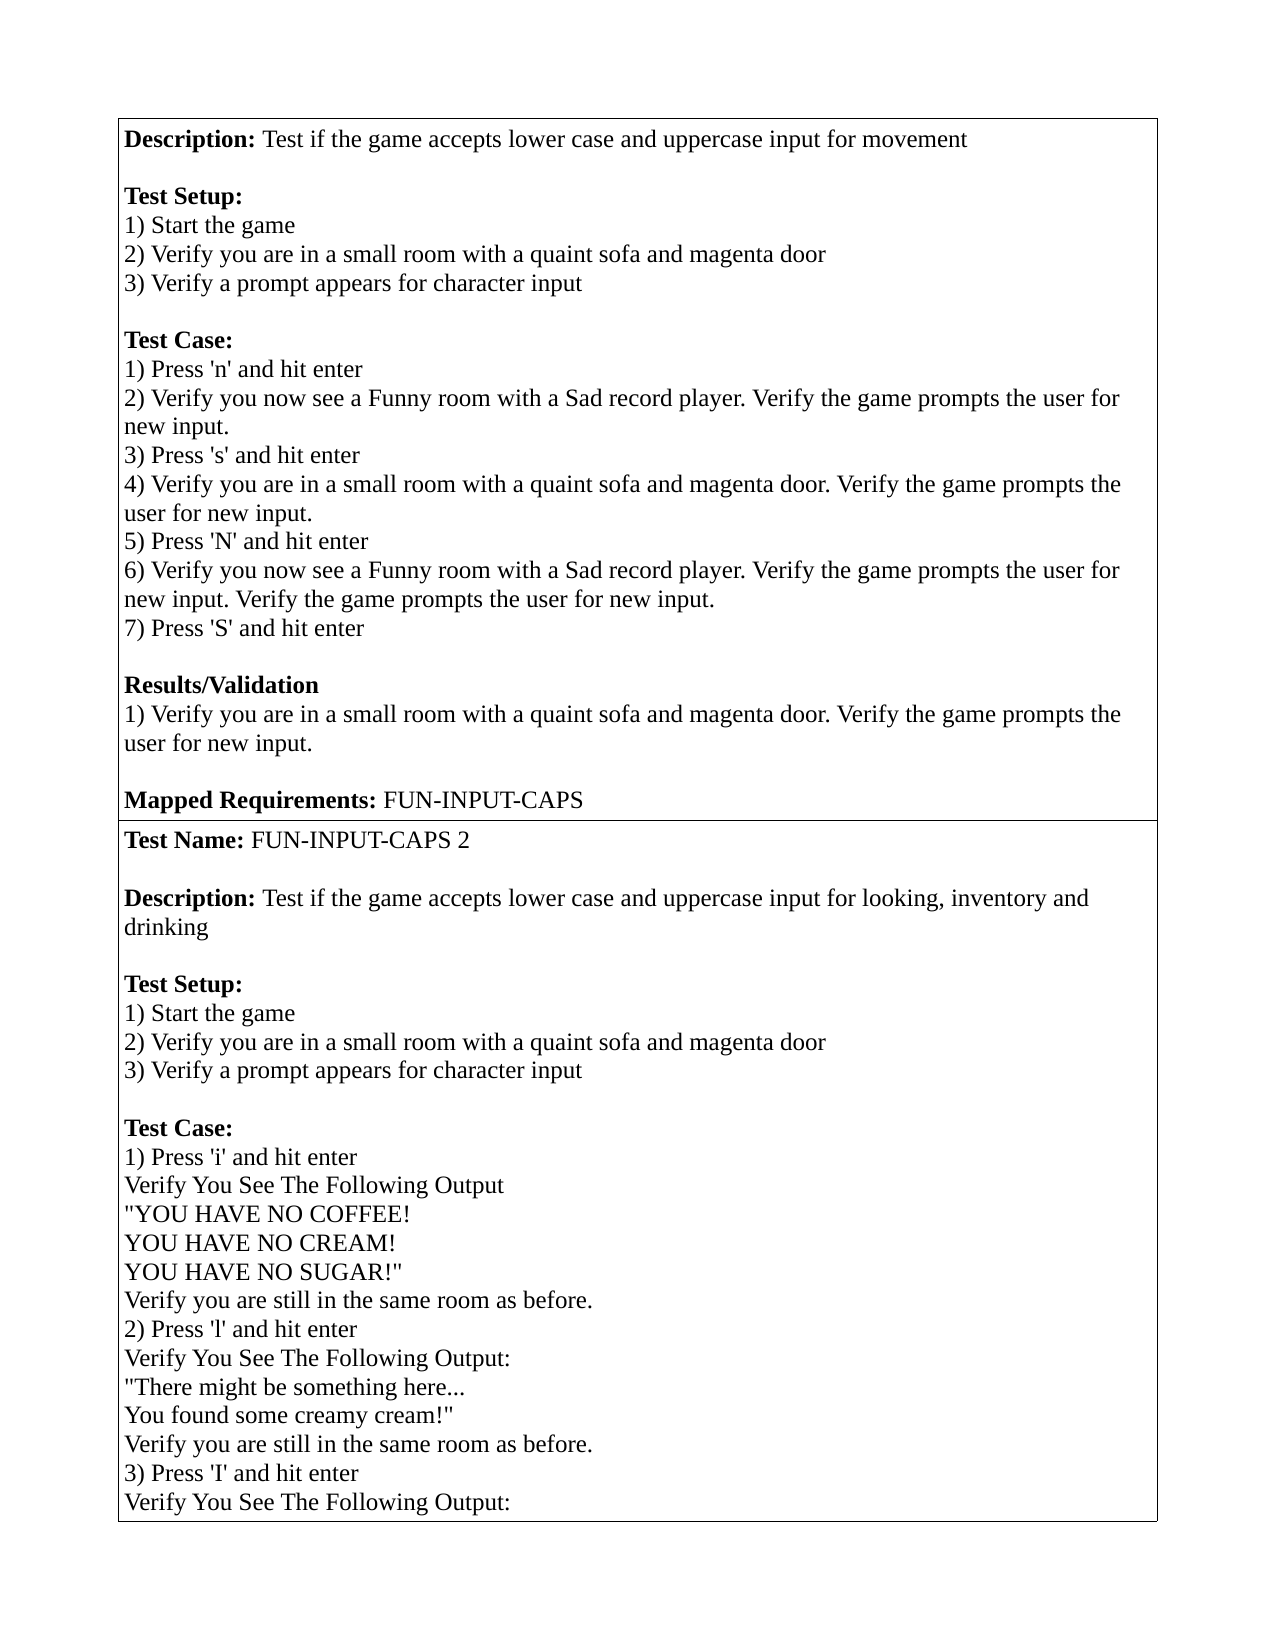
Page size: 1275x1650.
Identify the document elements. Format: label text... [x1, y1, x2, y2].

table_cell Test Name: FUN-INPUT-CAPS 2 Description: Test if the game accepts lower case and uppercase input for looking, inventory and drinking Test Setup: 1) Start the game 2) Verify you are in a small room with a quaint sofa and magenta door 3) Verify a prompt appears for character input Test Case: 1) Press 'i' and hit enter Verify You See The Following Output "YOU HAVE NO COFFEE! YOU HAVE NO CREAM! YOU HAVE NO SUGAR!" Verify you are still in the same room as before. 2) Press 'l' and hit enter Verify You See The Following Output: "There might be something here... You found some creamy cream!" Verify you are still in the same room as before. 3) Press 'I' and hit enter Verify You See The Following Output: [119, 821, 1157, 1521]
table_cell Description: Test if the game accepts lower case and uppercase input for movement Test Setup: 1) Start the game 2) Verify you are in a small room with a quaint sofa and magenta door 3) Verify a prompt appears for character input Test Case: 1) Press 'n' and hit enter 2) Verify you now see a Funny room with a Sad record player. Verify the game prompts the user for new input. 3) Press 's' and hit enter 4) Verify you are in a small room with a quaint sofa and magenta door. Verify the game prompts the user for new input. 5) Press 'N' and hit enter 6) Verify you now see a Funny room with a Sad record player. Verify the game prompts the user for new input. Verify the game prompts the user for new input. 7) Press 'S' and hit enter Results/Validation 1) Verify you are in a small room with a quaint sofa and magenta door. Verify the game prompts the user for new input. Mapped Requirements: FUN-INPUT-CAPS [119, 119, 1157, 820]
